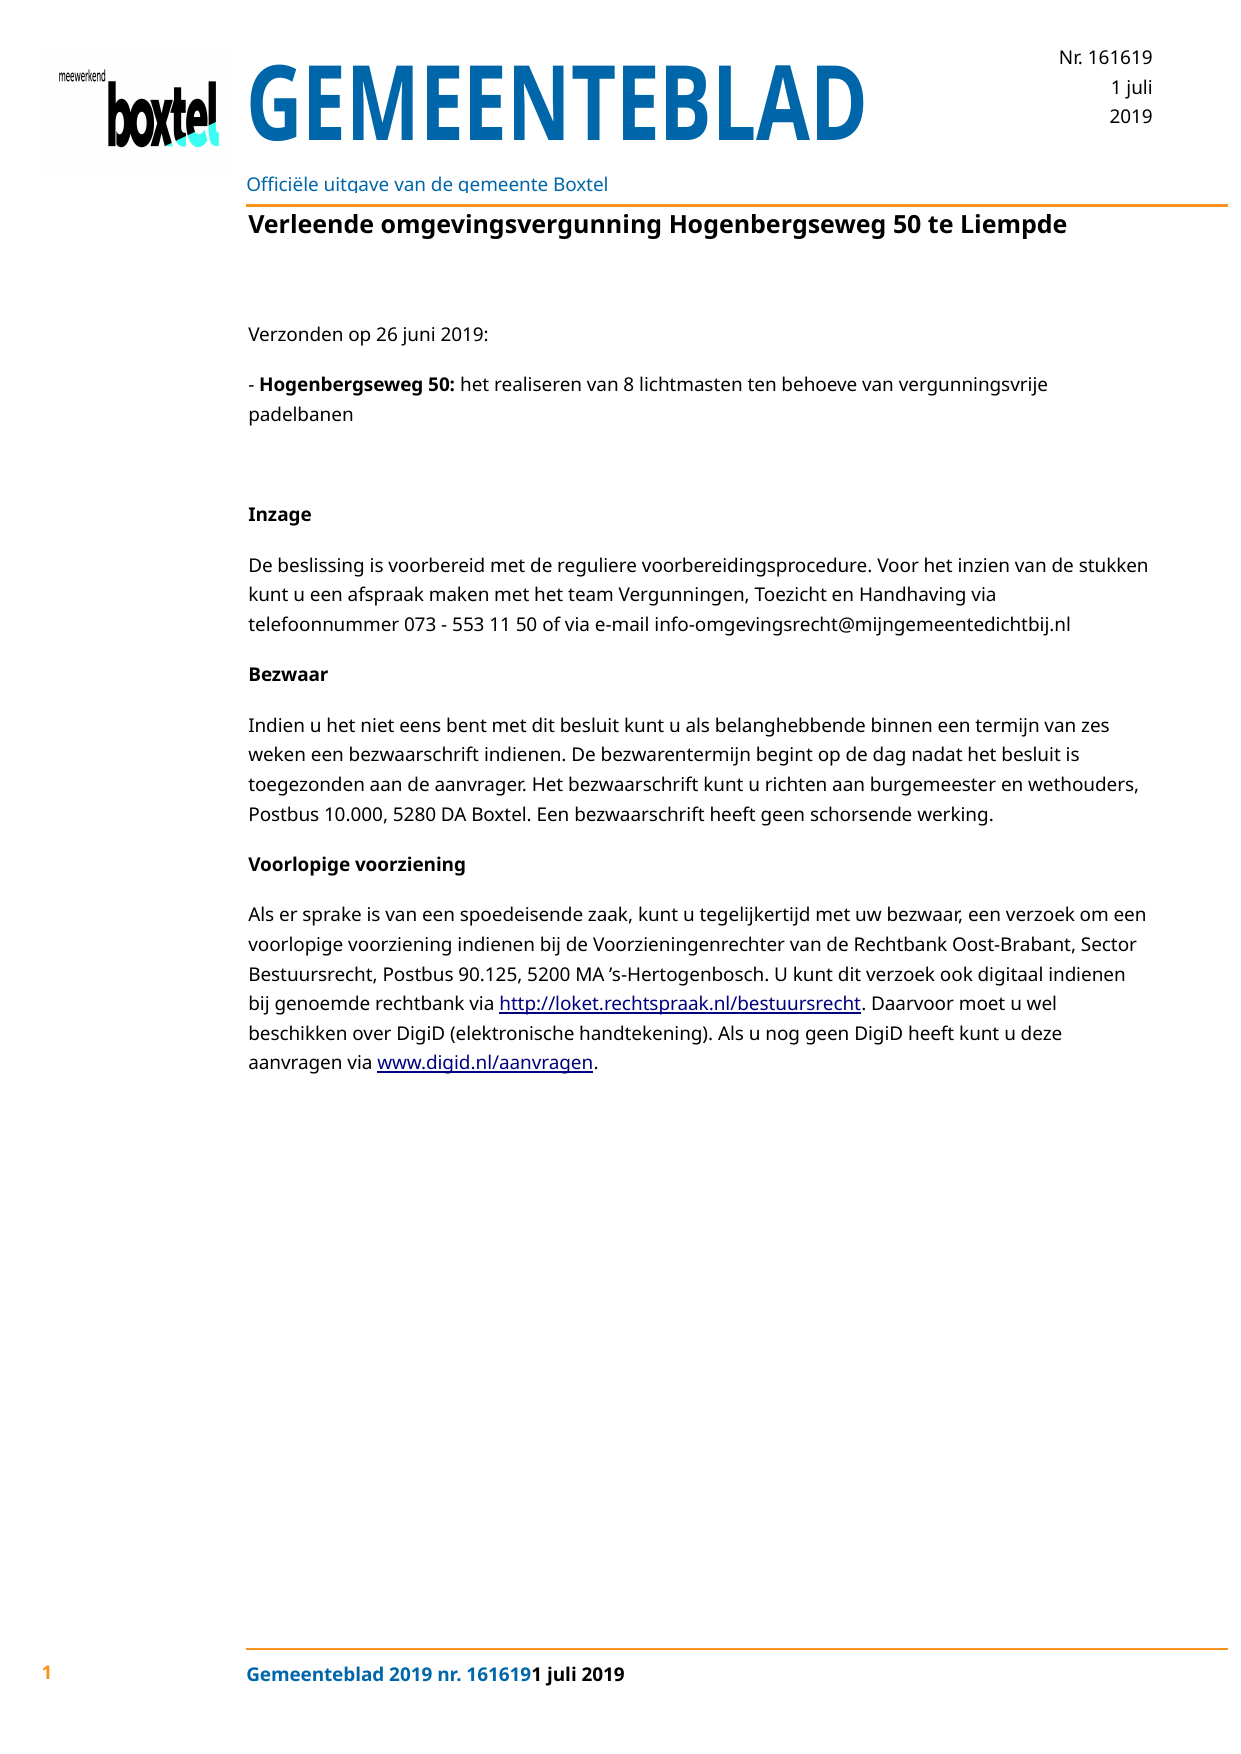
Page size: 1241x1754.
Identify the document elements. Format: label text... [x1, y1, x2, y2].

text Verleende omgevingsvergunning Hogenbergseweg 50 te Liempde [248, 207, 1152, 241]
text Bezwaar [248, 662, 1152, 687]
picture [41, 47, 231, 172]
text Indien u het niet eens bent met dit besluit kunt u als belanghebbende binnen een termijn van zes weken een bezwaarschrift indienen. De bezwarentermijn begint op de dag nadat het besluit is toegezonden aan de aanvrager. Het bezwaarschrift kunt u richten aan burgemeester en wethouders, Postbus 10.000, 5280 DA Boxtel. Een bezwaarschrift heeft geen schorsende werking. [248, 712, 1152, 826]
text - Hogenbergseweg 50: het realiseren van 8 lichtmasten ten behoeve van vergunningsvrije padelbanen [248, 371, 1152, 426]
text Verzonden op 26 juni 2019: [248, 321, 1152, 346]
text De beslissing is voorbereid met de reguliere voorbereidingsprocedure. Voor het inzien van de stukken kunt u een afspraak maken met het team Vergunningen, Toezicht en Handhaving via telefoonnummer 073 - 553 11 50 of via e-mail info-omgevingsrecht@mijngemeentedichtbij.nl [248, 552, 1152, 637]
text Voorlopige voorziening [248, 851, 1152, 877]
text Inzage [248, 502, 1152, 527]
text Als er sprake is van een spoedeisende zaak, kunt u tegelijkertijd met uw bezwaar, een verzoek om een voorlopige voorziening indienen bij de Voorzieningenrechter van de Rechtbank Oost-Brabant, Sector Bestuursrecht, Postbus 90.125, 5200 MA ’s-Hertogenbosch. U kunt dit verzoek ook digitaal indienen bij genoemde rechtbank via http://loket.rechtspraak.nl/bestuursrecht. Daarvoor moet u wel beschikken over DigiD (elektronische handtekening). Als u nog geen DigiD heeft kunt u deze aanvragen via www.digid.nl/aanvragen. [248, 902, 1152, 1075]
